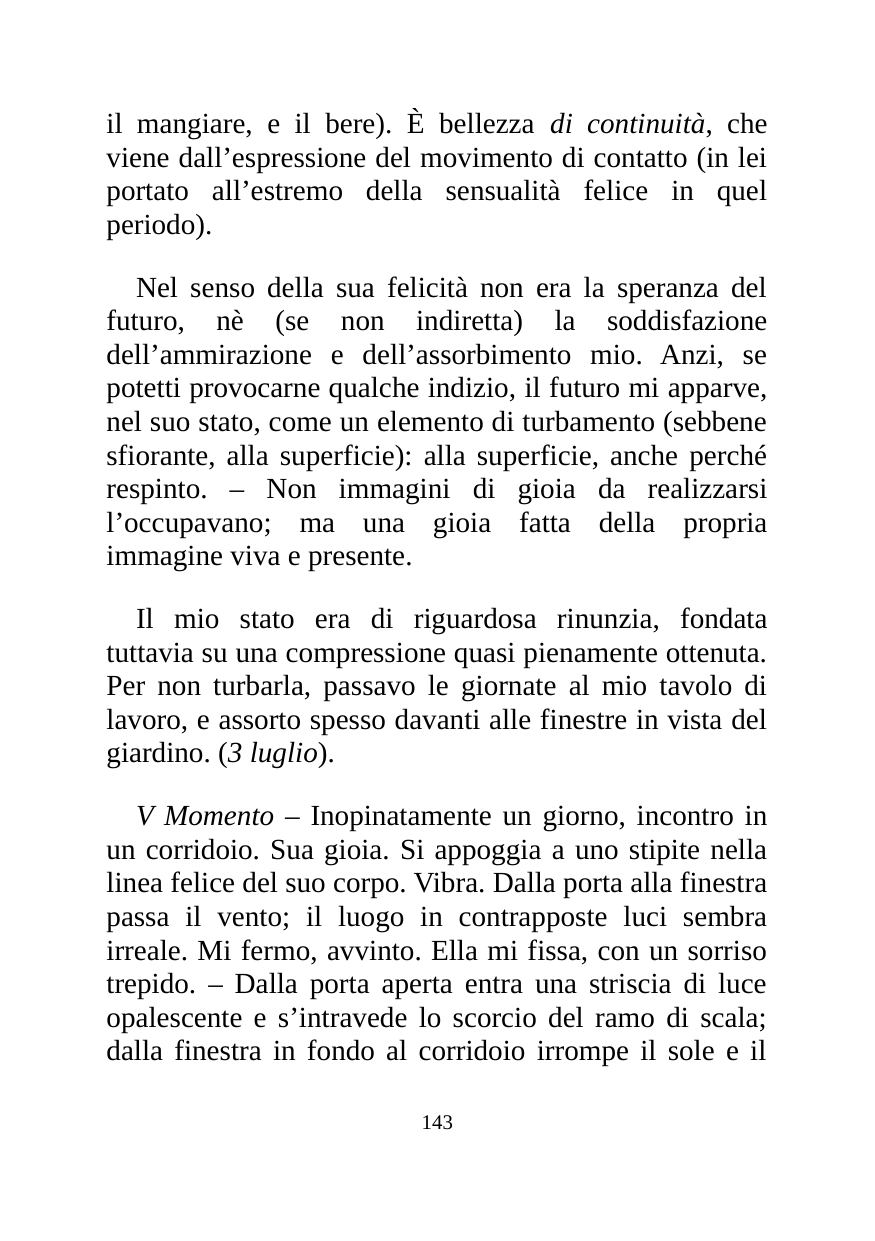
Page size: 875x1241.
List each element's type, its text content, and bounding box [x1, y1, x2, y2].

text Nel senso della sua felicità non era la speranza del futuro, nè (se non indiretta) la soddisfazione dell’ammirazione e dell’assorbimento mio. Anzi, se potetti provocarne qualche indizio, il futuro mi apparve, nel suo stato, come un elemento di turbamento (sebbene sfiorante, alla superficie): alla superficie, anche perché respinto. – Non immagini di gioia da realizzarsi l’occupavano; ma una gioia fatta della propria immagine viva e presente. [106, 270, 768, 572]
text Il mio stato era di riguardosa rinunzia, fondata tuttavia su una compressione quasi pienamente ottenuta. Per non turbarla, passavo le giornate al mio tavolo di lavoro, e assorto spesso davanti alle finestre in vista del giardino. (3 luglio). [106, 601, 768, 769]
text V Momento – Inopinatamente un giorno, incontro in un corridoio. Sua gioia. Si appoggia a uno stipite nella linea felice del suo corpo. Vibra. Dalla porta alla finestra passa il vento; il luogo in contrapposte luci sembra irreale. Mi fermo, avvinto. Ella mi fissa, con un sorriso trepido. – Dalla porta aperta entra una striscia di luce opalescente e s’intravede lo scorcio del ramo di scala; dalla finestra in fondo al corridoio irrompe il sole e il [106, 798, 768, 1067]
text il mangiare, e il bere). È bellezza di continuità, che viene dall’espressione del movimento di contatto (in lei portato all’estremo della sensualità felice in quel periodo). [106, 106, 768, 240]
